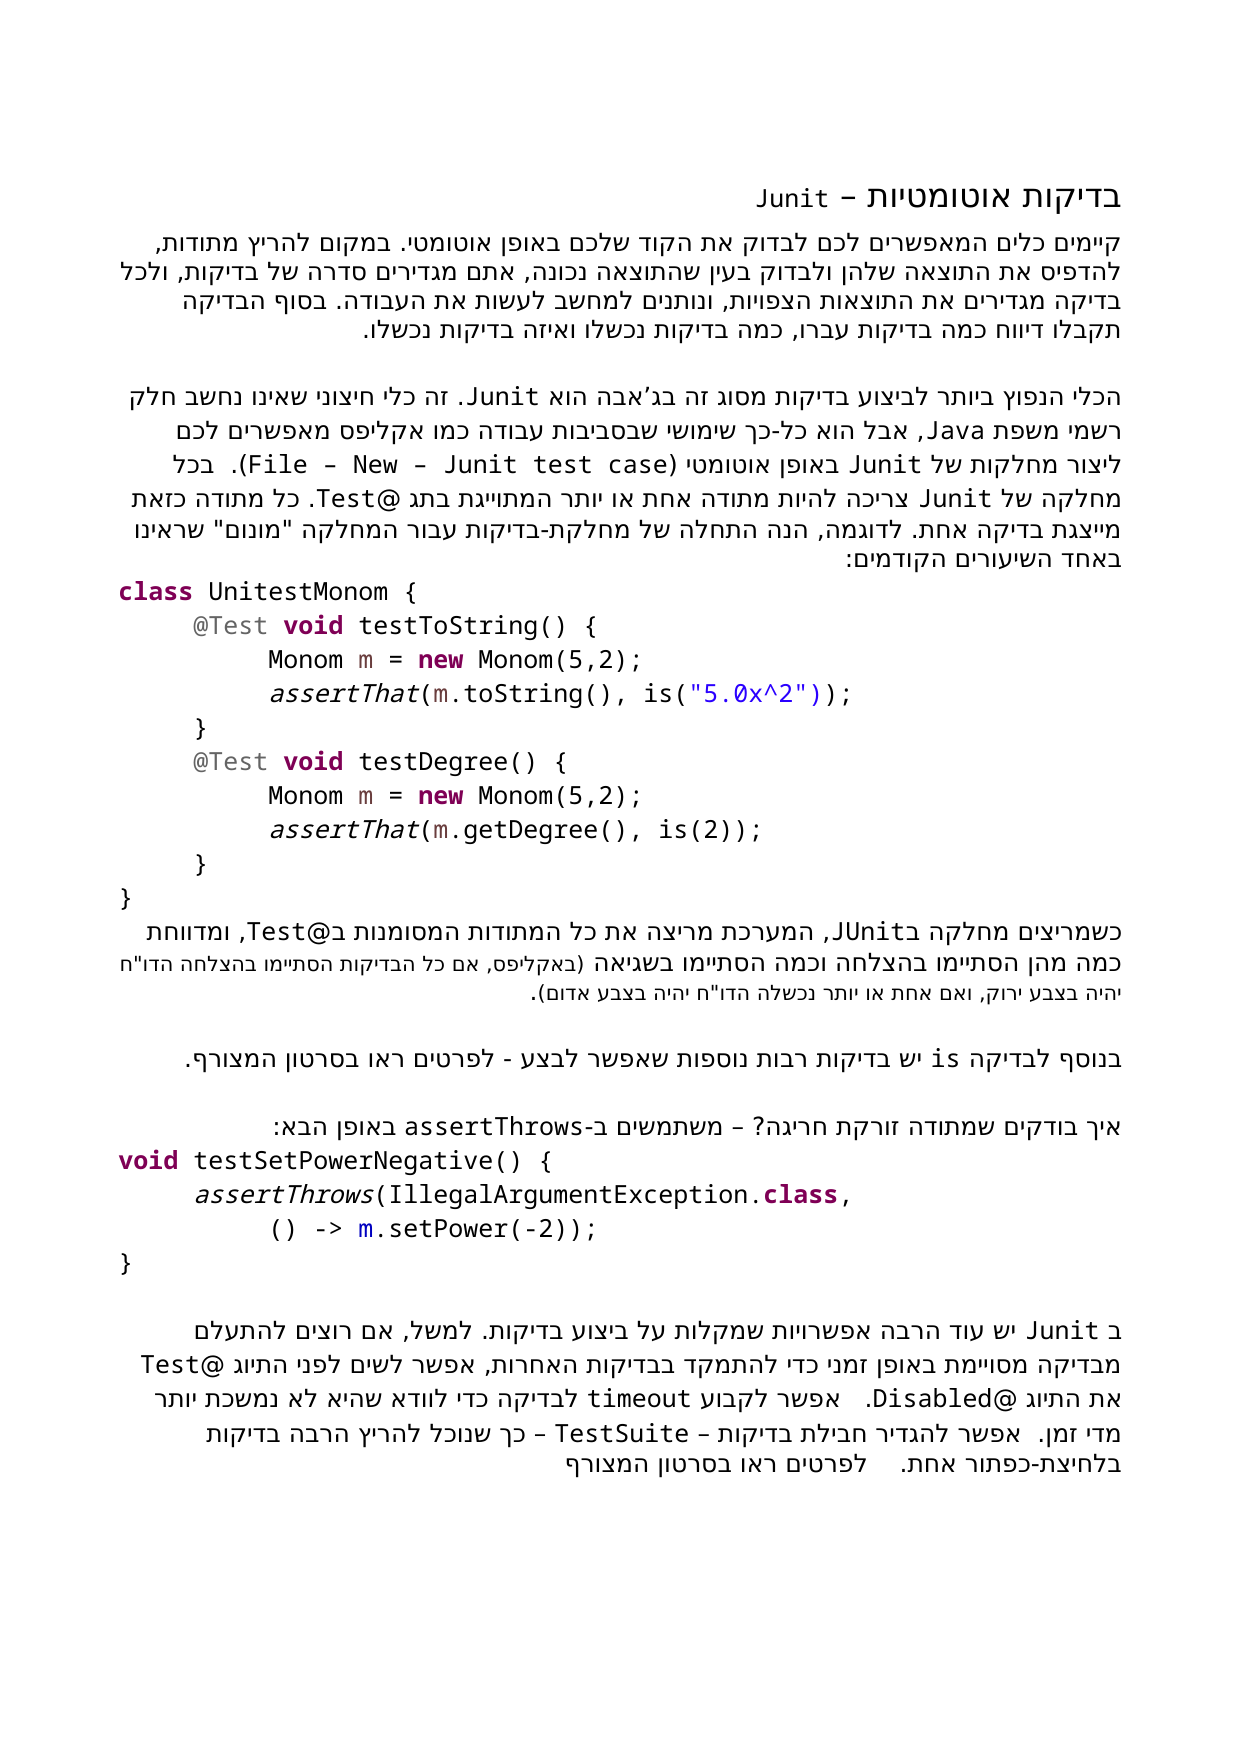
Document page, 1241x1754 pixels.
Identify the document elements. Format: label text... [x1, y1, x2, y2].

text void testSetPowerNegative() { [118, 1143, 1122, 1177]
subtitle בדיקות אוטומטיות – Junit [118, 177, 1122, 216]
text קיימים כלים המאפשרים לכם לבדוק את הקוד שלכם באופן אוטומטי. במקום להריץ מתודות, להדפיס את התוצאה שלהן ולבדוק בעין שהתוצאה נכונה, אתם מגדירים סדרה של בדיקות, ולכל בדיקה מגדירים את התוצאות הצפויות, ונותנים למחשב לעשות את העבודה. בסוף הבדיקה תקבלו דיווח כמה בדיקות עברו, כמה בדיקות נכשלו ואיזה בדיקות נכשלו. [118, 228, 1122, 345]
text Monom m = new Monom(5,2); [118, 778, 1122, 812]
text ב Junit יש עוד הרבה אפשרויות שמקלות על ביצוע בדיקות. למשל, אם רוצים להתעלם מבדיקה מסויימת באופן זמני כדי להתמקד בבדיקות האחרות, אפשר לשים לפני התיוג @Test את התיוג @Disabled. אפשר לקבוע timeout לבדיקה כדי לוודא שהיא לא נמשכת יותר מדי זמן. אפשר להגדיר חבילת בדיקות – TestSuite – כך שנוכל להריץ הרבה בדיקות בלחיצת-כפתור אחת. לפרטים ראו בסרטון המצורף [118, 1313, 1122, 1478]
text } [118, 710, 1122, 744]
text בנוסף לבדיקה is יש בדיקות רבות נוספות שאפשר לבצע - לפרטים ראו בסרטון המצורף. [118, 1041, 1122, 1074]
text Monom m = new Monom(5,2); [118, 642, 1122, 676]
text assertThat(m.getDegree(), is(2)); [118, 812, 1122, 846]
text class UnitestMonom { [118, 573, 1122, 607]
text איך בודקים שמתודה זורקת חריגה? – משתמשים ב-assertThrows באופן הבא: [118, 1109, 1122, 1143]
text assertThat(m.toString(), is("5.0x^2")); [118, 676, 1122, 710]
text } [118, 1245, 1122, 1279]
text } [118, 846, 1122, 880]
text () -> m.setPower(-2)); [118, 1211, 1122, 1245]
text assertThrows(IllegalArgumentException.class, [118, 1177, 1122, 1211]
text כשמריצים מחלקה בJUnit, המערכת מריצה את כל המתודות המסומנות ב@Test, ומדווחת כמה מהן הסתיימו בהצלחה וכמה הסתיימו בשגיאה (באקליפס, אם כל הבדיקות הסתיימו בהצלחה הדו"ח יהיה בצבע ירוק, ואם אחת או יותר נכשלה הדו"ח יהיה בצבע אדום). [118, 914, 1122, 1006]
text } [118, 880, 1122, 914]
text @Test void testDegree() { [118, 744, 1122, 778]
text הכלי הנפוץ ביותר לביצוע בדיקות מסוג זה בג’אבה הוא Junit. זה כלי חיצוני שאינו נחשב חלק רשמי משפת Java, אבל הוא כל-כך שימושי שבסביבות עבודה כמו אקליפס מאפשרים לכם ליצור מחלקות של Junit באופן אוטומטי (File – New – Junit test case). בכל מחלקה של Junit צריכה להיות מתודה אחת או יותר המתוייגת בתג @Test. כל מתודה כזאת מייצגת בדיקה אחת. לדוגמה, הנה התחלה של מחלקת-בדיקות עבור המחלקה "מונום" שראינו באחד השיעורים הקודמים: [118, 379, 1122, 573]
text @Test void testToString() { [118, 607, 1122, 642]
